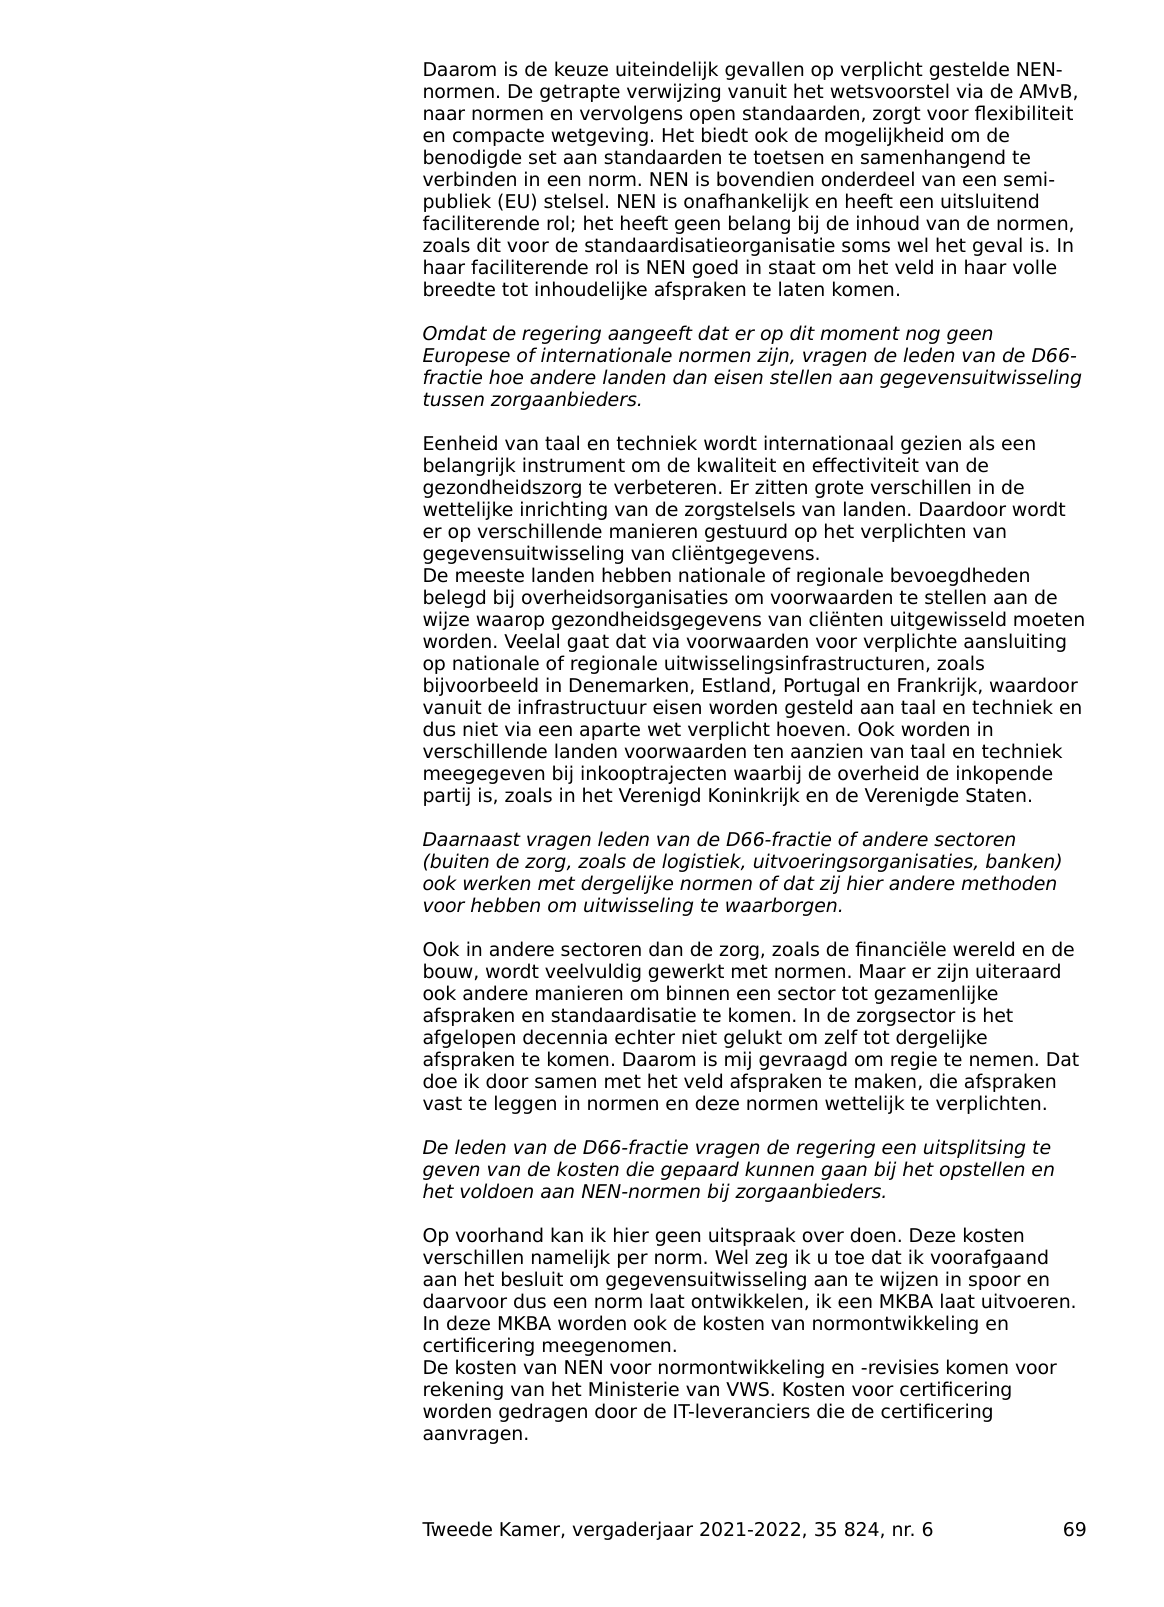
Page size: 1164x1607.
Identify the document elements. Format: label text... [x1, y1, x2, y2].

text Daarom is de keuze uiteindelijk gevallen op verplicht gestelde NEN-normen. De getrapte verwijzing vanuit het wetsvoorstel via de AMvB, naar normen en vervolgens open standaarden, zorgt voor flexibiliteit en compacte wetgeving. Het biedt ook de mogelijkheid om de benodigde set aan standaarden te toetsen en samenhangend te verbinden in een norm. NEN is bovendien onderdeel van een semi-publiek (EU) stelsel. NEN is onafhankelijk en heeft een uitsluitend faciliterende rol; het heeft geen belang bij de inhoud van de normen, zoals dit voor de standaardisatieorganisatie soms wel het geval is. In haar faciliterende rol is NEN goed in staat om het veld in haar volle breedte tot inhoudelijke afspraken te laten komen. [422, 59, 1087, 301]
text Ook in andere sectoren dan de zorg, zoals de financiële wereld en de bouw, wordt veelvuldig gewerkt met normen. Maar er zijn uiteraard ook andere manieren om binnen een sector tot gezamenlijke afspraken en standaardisatie te komen. In de zorgsector is het afgelopen decennia echter niet gelukt om zelf tot dergelijke afspraken te komen. Daarom is mij gevraagd om regie te nemen. Dat doe ik door samen met het veld afspraken te maken, die afspraken vast te leggen in normen en deze normen wettelijk te verplichten. [422, 939, 1087, 1115]
text De leden van de D66-fractie vragen de regering een uitsplitsing te geven van de kosten die gepaard kunnen gaan bij het opstellen en het voldoen aan NEN-normen bij zorgaanbieders. [422, 1137, 1087, 1203]
text Daarnaast vragen leden van de D66-fractie of andere sectoren (buiten de zorg, zoals de logistiek, uitvoeringsorganisaties, banken) ook werken met dergelijke normen of dat zij hier andere methoden voor hebben om uitwisseling te waarborgen. [422, 829, 1087, 917]
text Op voorhand kan ik hier geen uitspraak over doen. Deze kosten verschillen namelijk per norm. Wel zeg ik u toe dat ik voorafgaand aan het besluit om gegevensuitwisseling aan te wijzen in spoor en daarvoor dus een norm laat ontwikkelen, ik een MKBA laat uitvoeren. In deze MKBA worden ook de kosten van normontwikkeling en certificering meegenomen. [422, 1225, 1087, 1357]
text Eenheid van taal en techniek wordt internationaal gezien als een belangrijk instrument om de kwaliteit en effectiviteit van de gezondheidszorg te verbeteren. Er zitten grote verschillen in de wettelijke inrichting van de zorgstelsels van landen. Daardoor wordt er op verschillende manieren gestuurd op het verplichten van gegevensuitwisseling van cliëntgegevens. [422, 433, 1087, 565]
text De meeste landen hebben nationale of regionale bevoegdheden belegd bij overheidsorganisaties om voorwaarden te stellen aan de wijze waarop gezondheidsgegevens van cliënten uitgewisseld moeten worden. Veelal gaat dat via voorwaarden voor verplichte aansluiting op nationale of regionale uitwisselingsinfrastructuren, zoals bijvoorbeeld in Denemarken, Estland, Portugal en Frankrijk, waardoor vanuit de infrastructuur eisen worden gesteld aan taal en techniek en dus niet via een aparte wet verplicht hoeven. Ook worden in verschillende landen voorwaarden ten aanzien van taal en techniek meegegeven bij inkooptrajecten waarbij de overheid de inkopende partij is, zoals in het Verenigd Koninkrijk en de Verenigde Staten. [422, 565, 1087, 807]
text De kosten van NEN voor normontwikkeling en -revisies komen voor rekening van het Ministerie van VWS. Kosten voor certificering worden gedragen door de IT-leveranciers die de certificering aanvragen. [422, 1357, 1087, 1445]
text Omdat de regering aangeeft dat er op dit moment nog geen Europese of internationale normen zijn, vragen de leden van de D66-fractie hoe andere landen dan eisen stellen aan gegevensuitwisseling tussen zorgaanbieders. [422, 323, 1087, 411]
